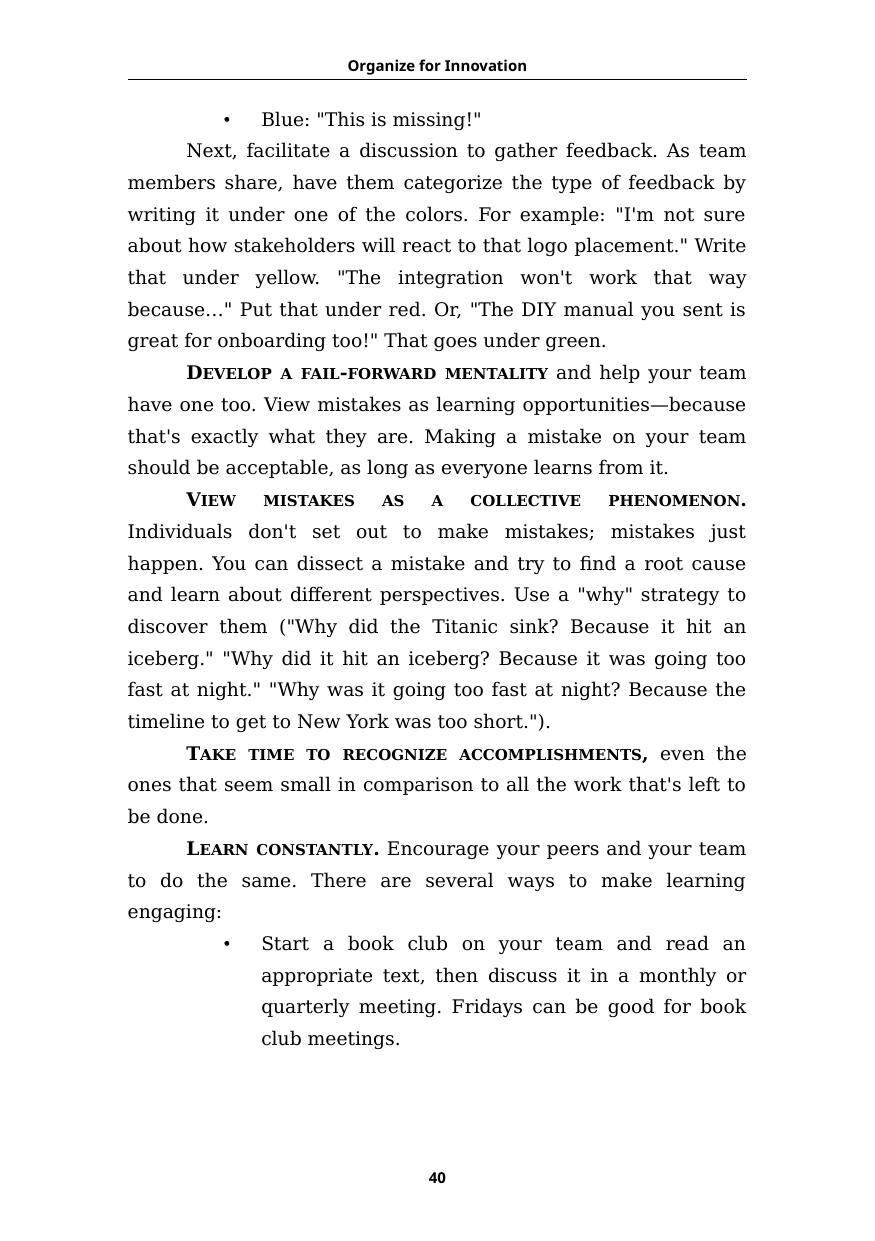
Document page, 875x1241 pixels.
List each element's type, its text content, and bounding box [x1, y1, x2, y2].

text Develop a fail-forward mentality and help your team have one too. View mistakes as learning opportunities—because that's exactly what they are. Making a mistake on your team should be acceptable, as long as everyone learns from it. [127, 362, 747, 479]
list Blue: "This is missing!" [223, 109, 747, 131]
text Take time to recognize accomplishments, even the ones that seem small in comparison to all the work that's left to be done. [127, 742, 747, 828]
text Next, facilitate a discussion to gather feedback. As team members share, have them categorize the type of feedback by writing it under one of the colors. For example: "I'm not sure about how stakeholders will react to that logo placement." Write that under yellow. "The integration won't work that way because…" Put that under red. Or, "The DIY manual you sent is great for onboarding too!" That goes under green. [127, 140, 747, 352]
text Learn constantly. Encourage your peers and your team to do the same. There are several ways to make learning engaging: [127, 838, 747, 923]
list Start a book club on your team and read an appropriate text, then discuss it in a monthly or quarterly meeting. Fridays can be good for book club meetings. [223, 933, 747, 1050]
text View mistakes as a collective phenomenon. Individuals don't set out to make mistakes; mistakes just happen. You can dissect a mistake and try to find a root cause and learn about different perspectives. Use a "why" strategy to discover them ("Why did the Titanic sink? Because it hit an iceberg." "Why did it hit an iceberg? Because it was going too fast at night." "Why was it going too fast at night? Because the timeline to get to New York was too short."). [127, 489, 747, 733]
